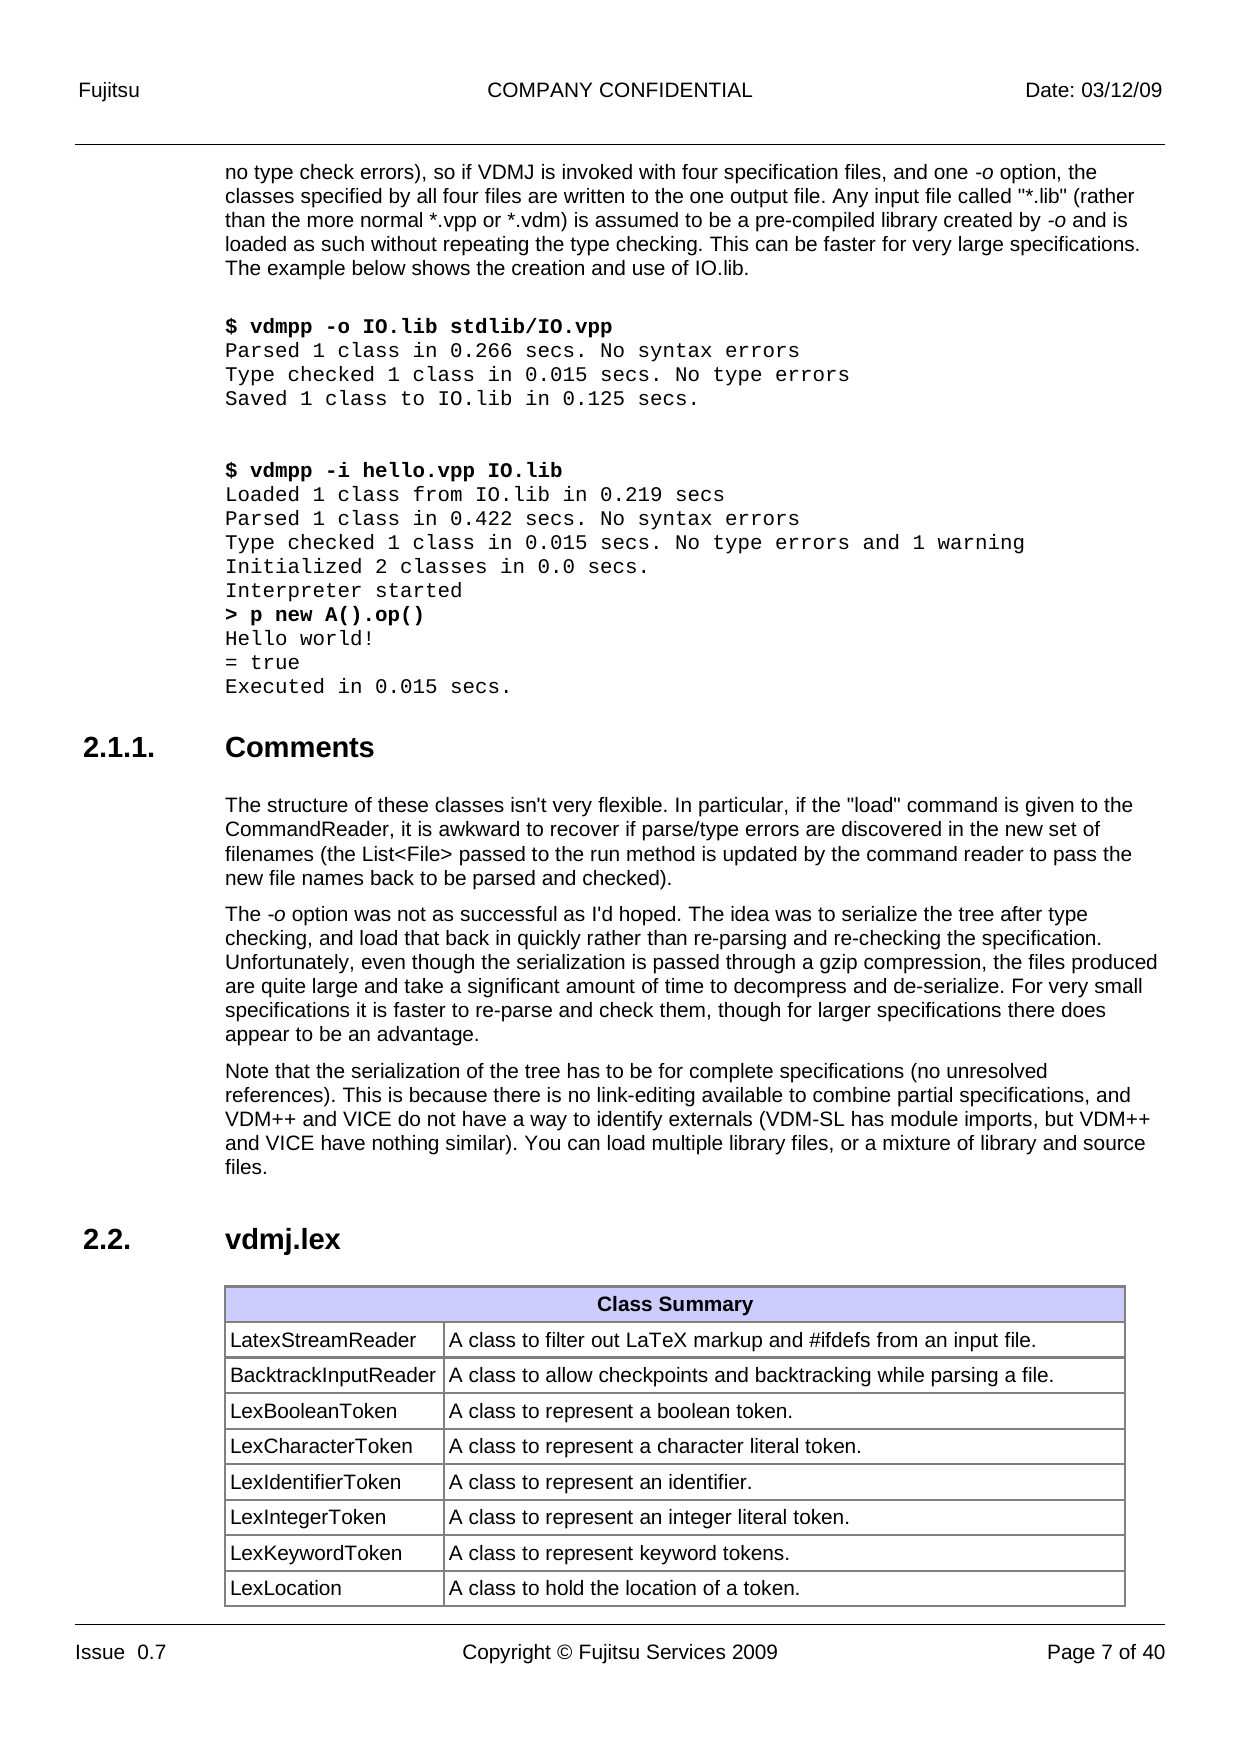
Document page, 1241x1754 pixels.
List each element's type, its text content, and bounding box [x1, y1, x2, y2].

text Type checked 1 class in 0.015 secs. No type errors and 1 warning [225, 532, 1165, 556]
table_cell LexCharacterToken [226, 1430, 443, 1463]
text Loaded 1 class from IO.lib in 0.219 secs [225, 484, 1165, 508]
text Note that the serialization of the tree has to be for complete specifications (no unresolved references). This is because there is no link-editing available to combine partial specifications, and VDM++ and VICE do not have a way to identify externals (VDM-SL has module imports, but VDM++ and VICE have nothing similar). You can load multiple library files, or a mixture of library and source files. [225, 1059, 1165, 1179]
text The structure of these classes isn't very flexible. In particular, if the "load" command is given to the CommandReader, it is awkward to recover if parse/type errors are discovered in the new set of filenames (the List<File> passed to the run method is updated by the command reader to pass the new file names back to be parsed and checked). [225, 793, 1165, 889]
table_cell LatexStreamReader [226, 1323, 443, 1356]
subtitle Comments [75, 730, 1165, 763]
table_cell LexIntegerToken [226, 1501, 443, 1534]
table_cell A class to filter out LaTeX markup and #ifdefs from an input file. [445, 1323, 1124, 1356]
text Hello world! [225, 628, 1165, 652]
text = true [225, 652, 1165, 676]
table_cell LexLocation [226, 1572, 443, 1605]
text Parsed 1 class in 0.422 secs. No syntax errors [225, 508, 1165, 532]
text Executed in 0.015 secs. [225, 676, 1165, 700]
text no type check errors), so if VDMJ is invoked with four specification files, and one -o option, the classes specified by all four files are written to the one output file. Any input file called "*.lib" (rather than the more normal *.vpp or *.vdm) is assumed to be a pre-compiled library created by -o and is loaded as such without repeating the type checking. This can be faster for very large specifications. The example below shows the creation and use of IO.lib. [225, 160, 1165, 280]
table_header Class Summary [226, 1288, 1124, 1321]
text Saved 1 class to IO.lib in 0.125 secs. [225, 388, 1165, 412]
table_cell BacktrackInputReader [226, 1359, 443, 1392]
text $ vdmpp -i hello.vpp IO.lib [225, 460, 1165, 484]
text Parsed 1 class in 0.266 secs. No syntax errors [225, 340, 1165, 364]
table_cell A class to represent a boolean token. [445, 1394, 1124, 1427]
table_cell A class to represent an integer literal token. [445, 1501, 1124, 1534]
table_cell A class to represent a character literal token. [445, 1430, 1124, 1463]
table_cell LexBooleanToken [226, 1394, 443, 1427]
table_cell A class to hold the location of a token. [445, 1572, 1124, 1605]
text Type checked 1 class in 0.015 secs. No type errors [225, 364, 1165, 388]
table_cell A class to represent an identifier. [445, 1465, 1124, 1498]
table_cell A class to allow checkpoints and backtracking while parsing a file. [445, 1359, 1124, 1392]
table_cell LexIdentifierToken [226, 1465, 443, 1498]
text $ vdmpp -o IO.lib stdlib/IO.vpp [225, 316, 1165, 340]
text > p new A().op() [225, 604, 1165, 628]
subtitle vdmj.lex [75, 1222, 1165, 1255]
text The -o option was not as successful as I'd hoped. The idea was to serialize the tree after type checking, and load that back in quickly rather than re-parsing and re-checking the specification. Unfortunately, even though the serialization is passed through a gzip compression, the files produced are quite large and take a significant amount of time to decompress and de-serialize. For very small specifications it is faster to re-parse and check them, though for larger specifications there does appear to be an advantage. [225, 902, 1165, 1046]
table_cell LexKeywordToken [226, 1536, 443, 1569]
text Interpreter started [225, 580, 1165, 604]
table_cell A class to represent keyword tokens. [445, 1536, 1124, 1569]
text Initialized 2 classes in 0.0 secs. [225, 556, 1165, 580]
